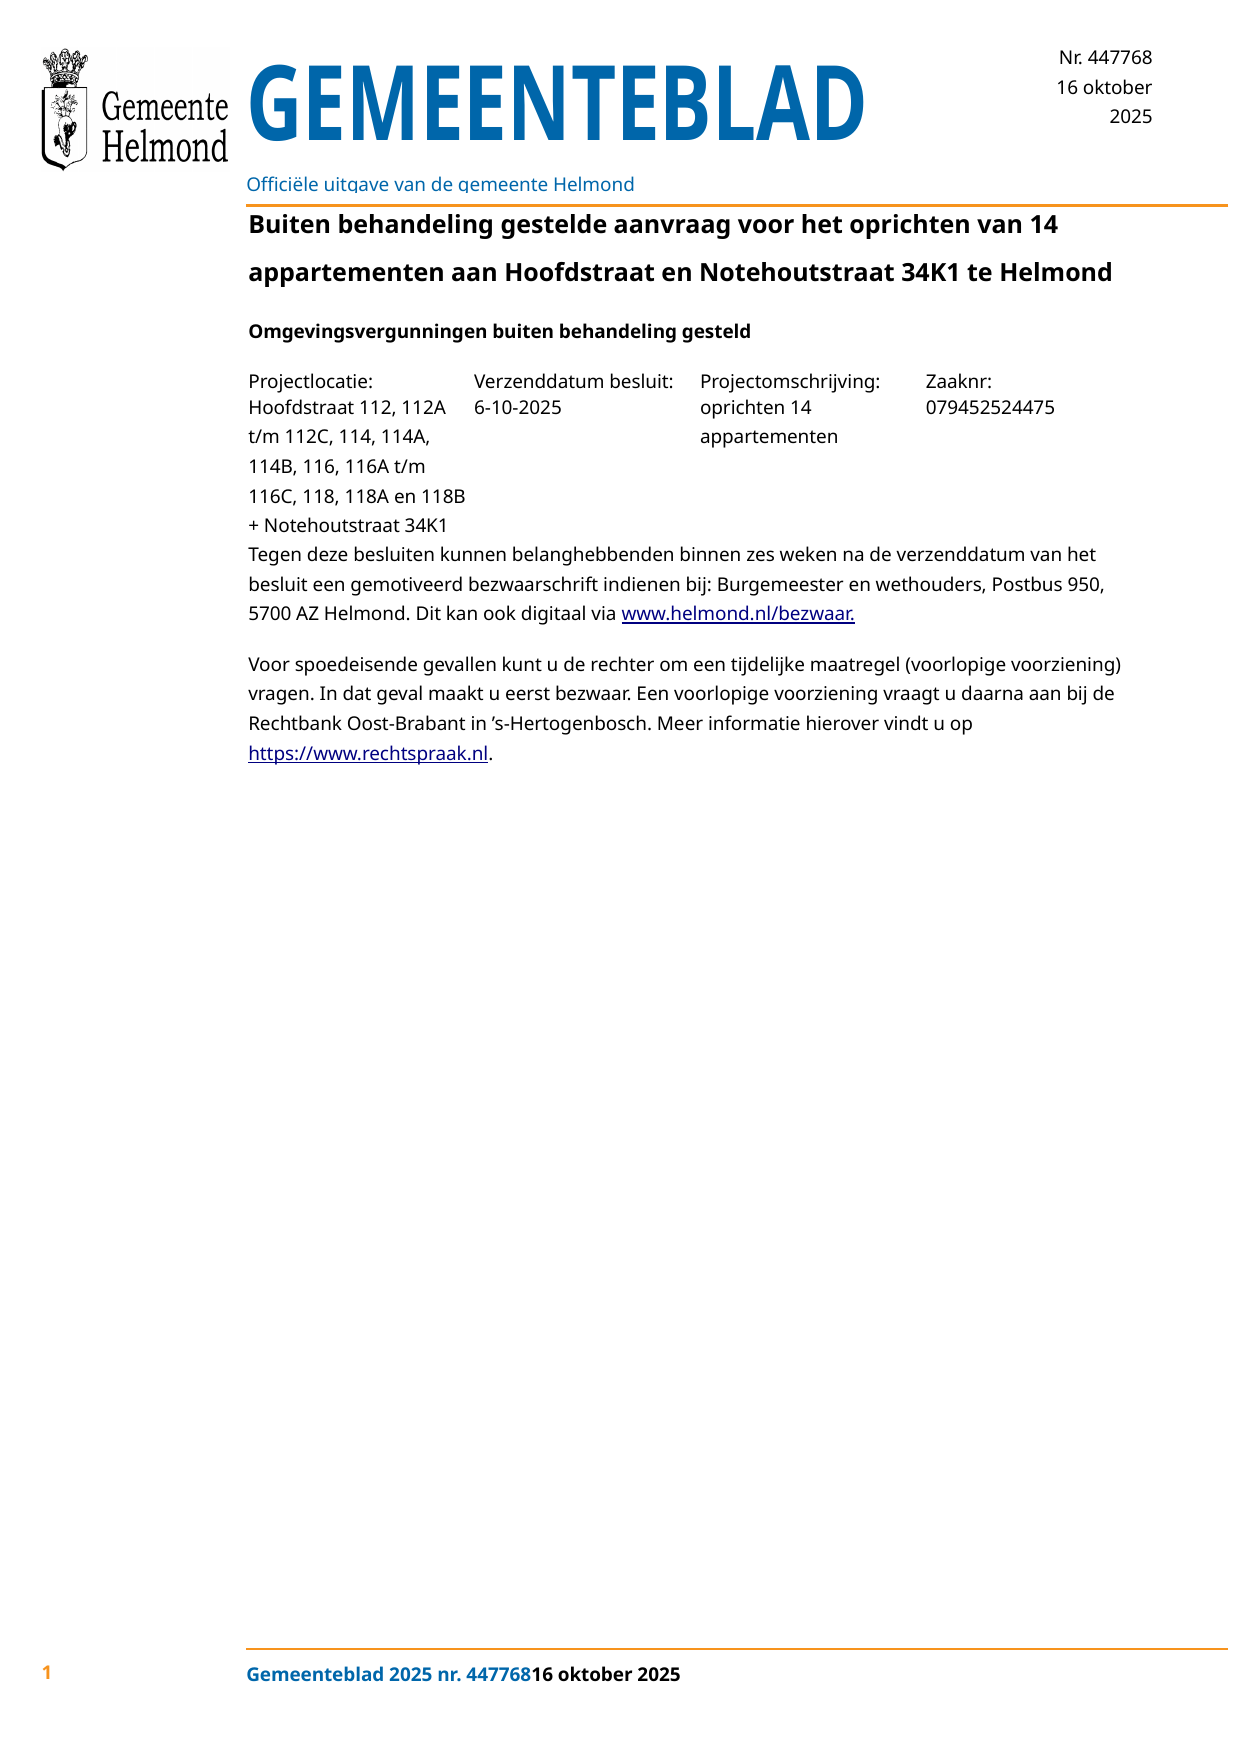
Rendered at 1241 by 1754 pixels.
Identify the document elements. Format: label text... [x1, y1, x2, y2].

table_header Projectlocatie: [248, 369, 474, 394]
table_header Zaaknr: [926, 369, 1152, 394]
picture [41, 47, 231, 172]
table_header Projectomschrijving: [700, 369, 926, 394]
table_cell Hoofdstraat 112, 112A t/m 112C, 114, 114A, 114B, 116, 116A t/m 116C, 118, 118A en 118B + Notehoutstraat 34K1 [248, 394, 474, 538]
table_cell oprichten 14 appartementen [700, 394, 926, 538]
text Omgevingsvergunningen buiten behandeling gesteld [248, 318, 1152, 344]
table_cell 6-10-2025 [474, 394, 700, 538]
table_cell 079452524475 [926, 394, 1152, 538]
table_header Verzenddatum besluit: [474, 369, 700, 394]
text Tegen deze besluiten kunnen belanghebbenden binnen zes weken na de verzenddatum van het besluit een gemotiveerd bezwaarschrift indienen bij: Burgemeester en wethouders, Postbus 950, 5700 AZ Helmond. Dit kan ook digitaal via www.helmond.nl/bezwaar. [248, 541, 1152, 626]
text Voor spoedeisende gevallen kunt u de rechter om een tijdelijke maatregel (voorlopige voorziening) vragen. In dat geval maakt u eerst bezwaar. Een voorlopige voorziening vraagt u daarna aan bij de Rechtbank Oost-Brabant in ’s-Hertogenbosch. Meer informatie hierover vindt u op https://www.rechtspraak.nl. [248, 651, 1152, 766]
text Buiten behandeling gestelde aanvraag voor het oprichten van 14 appartementen aan Hoofdstraat en Notehoutstraat 34K1 te Helmond [248, 207, 1152, 288]
